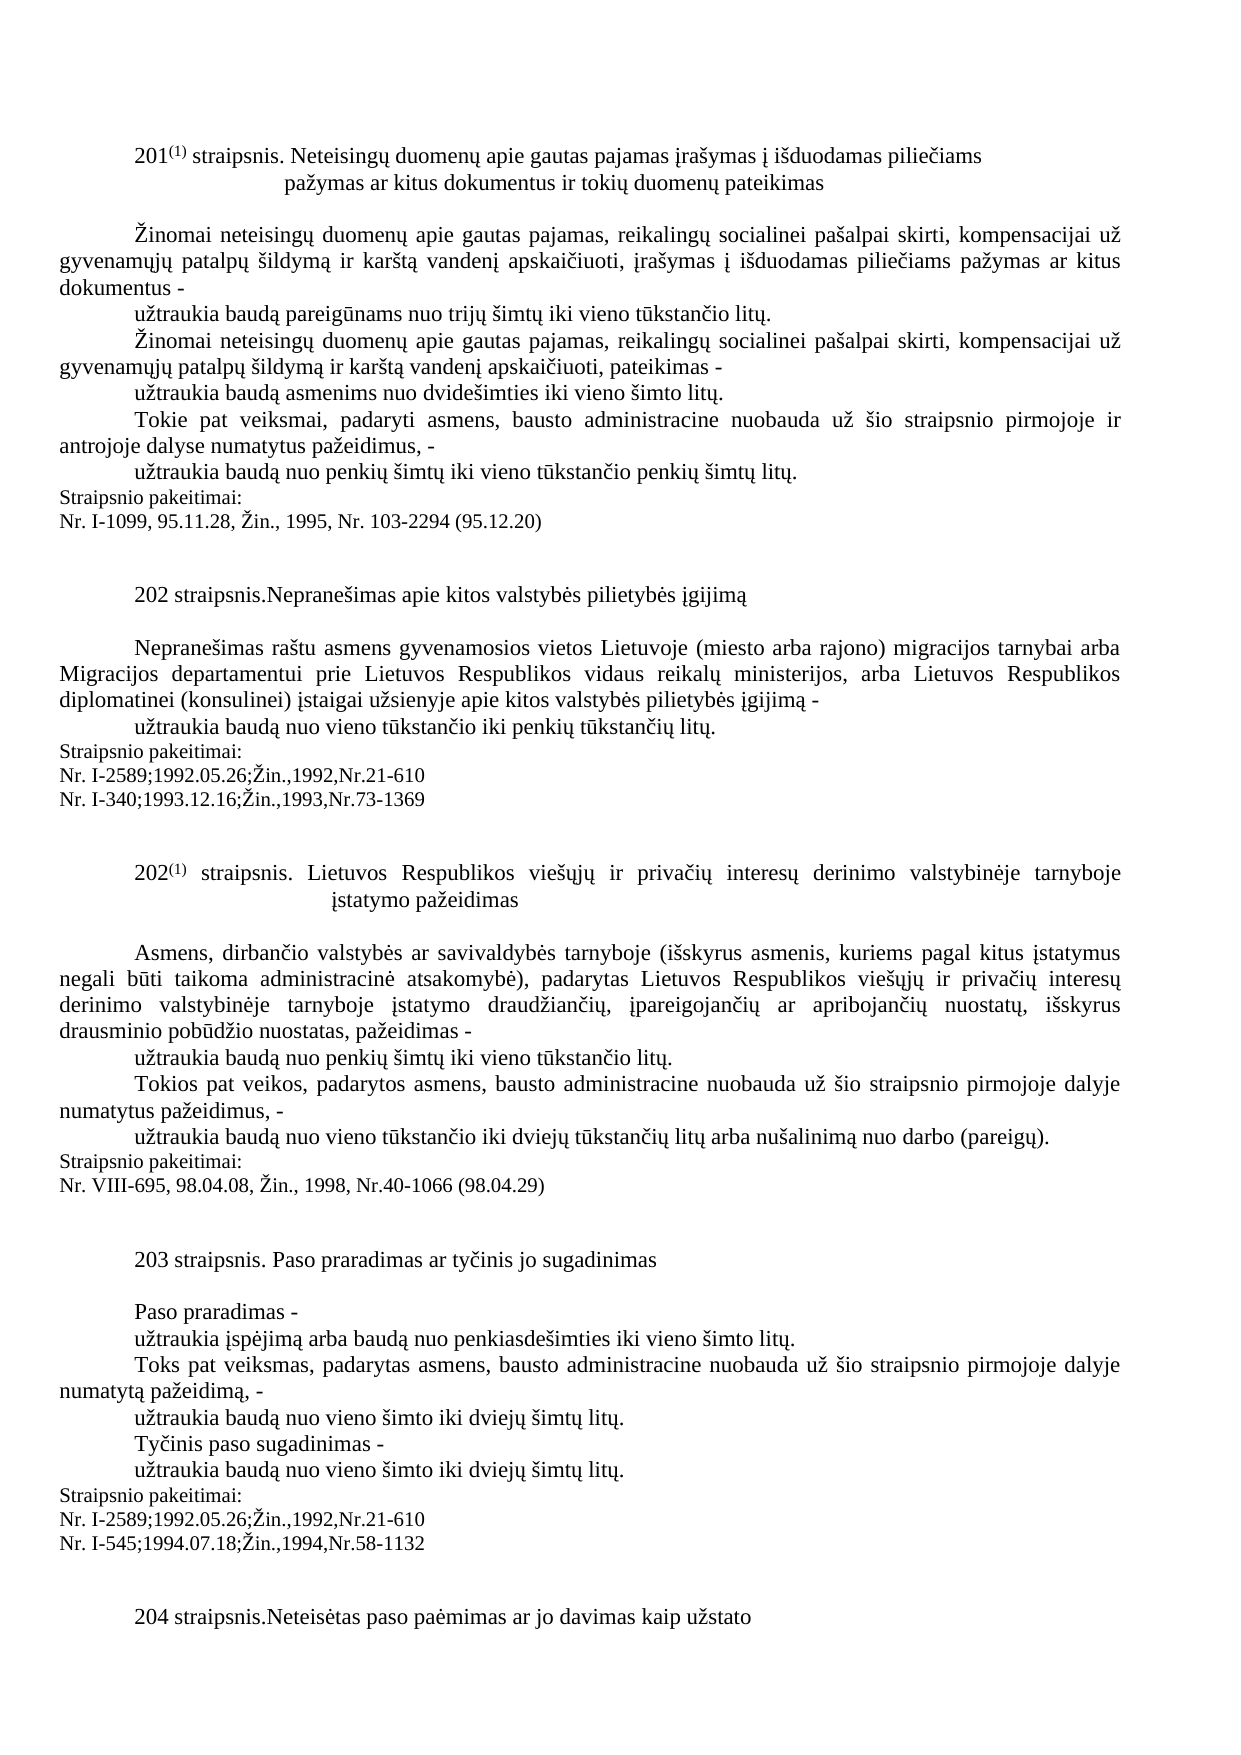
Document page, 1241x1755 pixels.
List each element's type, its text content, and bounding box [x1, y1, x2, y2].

text užtraukia baudą pareigūnams nuo trijų šimtų iki vieno tūkstančio litų. [59, 300, 1122, 327]
text užtraukia baudą nuo penkių šimtų iki vieno tūkstančio penkių šimtų litų. [59, 458, 1122, 485]
text Asmens, dirbančio valstybės ar savivaldybės tarnyboje (išskyrus asmenis, kuriems pagal kitus įstatymus negali būti taikoma administracinė atsakomybė), padarytas Lietuvos Respublikos viešųjų ir privačių interesų derinimo valstybinėje tarnyboje įstatymo draudžiančių, įpareigojančių ar apribojančių nuostatų, išskyrus drausminio pobūdžio nuostatas, pažeidimas - [59, 938, 1122, 1044]
text Nr. I-545;1994.07.18;Žin.,1994,Nr.58-1132 [59, 1531, 1122, 1555]
text Toks pat veiksmas, padarytas asmens, bausto administracine nuobauda už šio straipsnio pirmojoje dalyje numatytą pažeidimą, - [59, 1351, 1122, 1404]
text Nr. I-1099, 95.11.28, Žin., 1995, Nr. 103-2294 (95.12.20) [59, 509, 1122, 533]
text Tokios pat veikos, padarytos asmens, bausto administracine nuobauda už šio straipsnio pirmojoje dalyje numatytus pažeidimus, - [59, 1070, 1122, 1123]
text Straipsnio pakeitimai: [59, 1149, 1122, 1173]
text užtraukia baudą nuo vieno šimto iki dviejų šimtų litų. [59, 1456, 1122, 1483]
text užtraukia baudą nuo penkių šimtų iki vieno tūkstančio litų. [59, 1044, 1122, 1070]
text 202(1) straipsnis. Lietuvos Respublikos viešųjų ir privačių interesų derinimo valstybinėje tarnyboje įstatymo pažeidimas [134, 859, 1122, 912]
text užtraukia įspėjimą arba baudą nuo penkiasdešimties iki vieno šimto litų. [59, 1325, 1122, 1351]
text užtraukia baudą asmenims nuo dvidešimties iki vieno šimto litų. [59, 379, 1122, 406]
text Nr. VIII-695, 98.04.08, Žin., 1998, Nr.40-1066 (98.04.29) [59, 1173, 1122, 1197]
text 204 straipsnis.Neteisėtas paso paėmimas ar jo davimas kaip užstato [59, 1603, 1122, 1629]
text Straipsnio pakeitimai: [59, 1483, 1122, 1507]
text pažymas ar kitus dokumentus ir tokių duomenų pateikimas [209, 168, 1122, 195]
text 203 straipsnis. Paso praradimas ar tyčinis jo sugadinimas [59, 1246, 1122, 1272]
text užtraukia baudą nuo vieno šimto iki dviejų šimtų litų. [59, 1404, 1122, 1430]
text Nr. I-2589;1992.05.26;Žin.,1992,Nr.21-610 [59, 763, 1122, 787]
text Paso praradimas - [59, 1298, 1122, 1325]
text Žinomai neteisingų duomenų apie gautas pajamas, reikalingų socialinei pašalpai skirti, kompensacijai už gyvenamųjų patalpų šildymą ir karštą vandenį apskaičiuoti, įrašymas į išduodamas piliečiams pažymas ar kitus dokumentus - [59, 221, 1122, 300]
text Straipsnio pakeitimai: [59, 739, 1122, 763]
text Nr. I-340;1993.12.16;Žin.,1993,Nr.73-1369 [59, 787, 1122, 811]
text užtraukia baudą nuo vieno tūkstančio iki penkių tūkstančių litų. [59, 713, 1122, 739]
text Straipsnio pakeitimai: [59, 485, 1122, 509]
text Tokie pat veiksmai, padaryti asmens, bausto administracine nuobauda už šio straipsnio pirmojoje ir antrojoje dalyse numatytus pažeidimus, - [59, 406, 1122, 458]
text užtraukia baudą nuo vieno tūkstančio iki dviejų tūkstančių litų arba nušalinimą nuo darbo (pareigų). [59, 1123, 1122, 1149]
text Nepranešimas raštu asmens gyvenamosios vietos Lietuvoje (miesto arba rajono) migracijos tarnybai arba Migracijos departamentui prie Lietuvos Respublikos vidaus reikalų ministerijos, arba Lietuvos Respublikos diplomatinei (konsulinei) įstaigai užsienyje apie kitos valstybės pilietybės įgijimą - [59, 634, 1122, 713]
text 201(1) straipsnis. Neteisingų duomenų apie gautas pajamas įrašymas į išduodamas piliečiams [59, 142, 1122, 168]
text Tyčinis paso sugadinimas - [59, 1430, 1122, 1456]
text Nr. I-2589;1992.05.26;Žin.,1992,Nr.21-610 [59, 1507, 1122, 1531]
text 202 straipsnis.Nepranešimas apie kitos valstybės pilietybės įgijimą [59, 581, 1122, 607]
text Žinomai neteisingų duomenų apie gautas pajamas, reikalingų socialinei pašalpai skirti, kompensacijai už gyvenamųjų patalpų šildymą ir karštą vandenį apskaičiuoti, pateikimas - [59, 327, 1122, 379]
